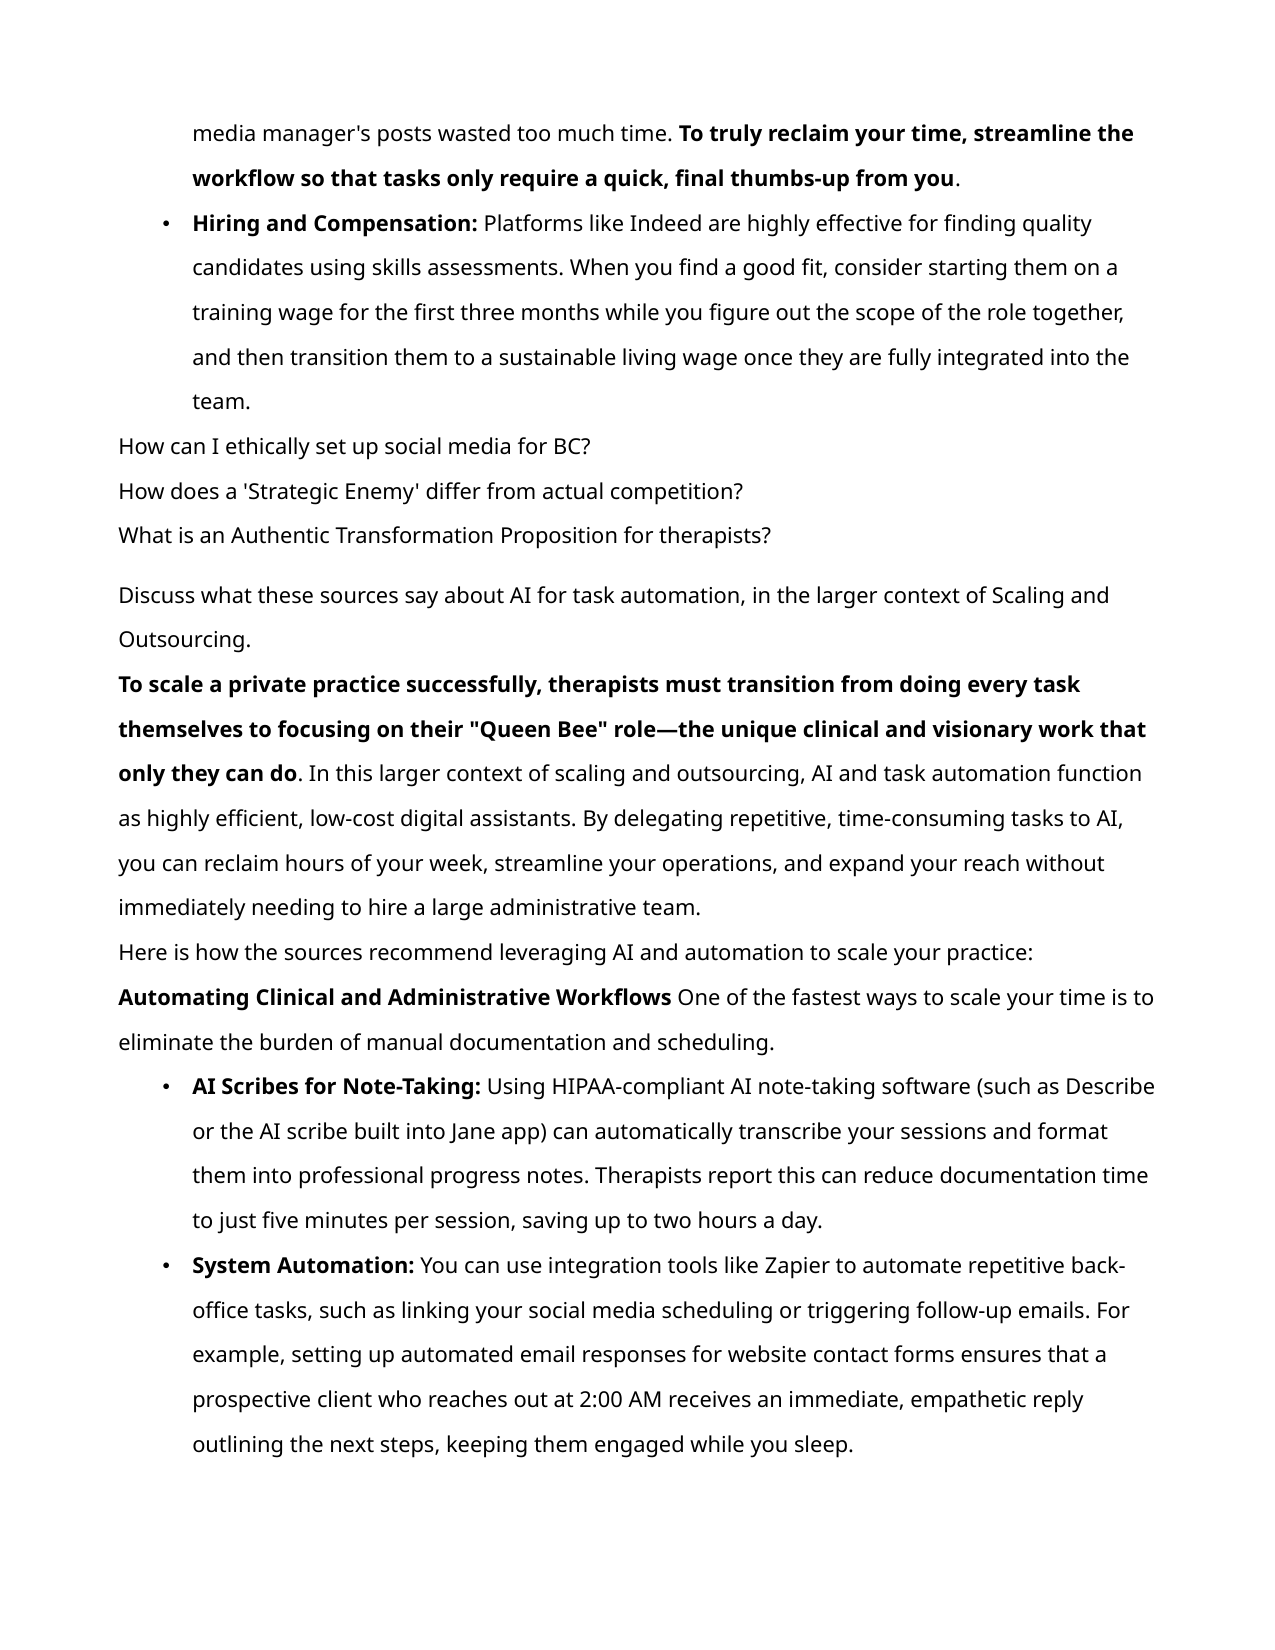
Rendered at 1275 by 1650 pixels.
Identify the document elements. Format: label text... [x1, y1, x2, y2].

list Hiring and Compensation: Platforms like Indeed are highly effective for finding quality candidates using skills assessments. When you find a good fit, consider starting them on a training wage for the first three months while you figure out the scope of the role together, and then transition them to a sustainable living wage once they are fully integrated into the team. [162, 207, 1157, 416]
list AI Scribes for Note-Taking: Using HIPAA-compliant AI note-taking software (such as Describe or the AI scribe built into Jane app) can automatically transcribe your sessions and format them into professional progress notes. Therapists report this can reduce documentation time to just five minutes per session, saving up to two hours a day. [162, 1071, 1157, 1235]
list System Automation: You can use integration tools like Zapier to automate repetitive back-office tasks, such as linking your social media scheduling or triggering follow-up emails. For example, setting up automated email responses for website contact forms ensures that a prospective client who reaches out at 2:00 AM receives an immediate, empathetic reply outlining the next steps, keeping them engaged while you sleep. [162, 1250, 1157, 1458]
text What is an Authentic Transformation Proposition for therapists? [118, 520, 1157, 550]
text To scale a private practice successfully, therapists must transition from doing every task themselves to focusing on their "Queen Bee" role—the unique clinical and visionary work that only they can do. In this larger context of scaling and outsourcing, AI and task automation function as highly efficient, low-cost digital assistants. By delegating repetitive, time-consuming tasks to AI, you can reclaim hours of your week, streamline your operations, and expand your reach without immediately needing to hire a large administrative team. [118, 669, 1157, 922]
text Automating Clinical and Administrative Workflows One of the fastest ways to scale your time is to eliminate the burden of manual documentation and scheduling. [118, 982, 1157, 1056]
text How does a 'Strategic Enemy' differ from actual competition? [118, 476, 1157, 505]
text How can I ethically set up social media for BC? [118, 431, 1157, 461]
text Discuss what these sources say about AI for task automation, in the larger context of Scaling and Outsourcing. [118, 579, 1157, 654]
text Here is how the sources recommend leveraging AI and automation to scale your practice: [118, 937, 1157, 967]
list media manager's posts wasted too much time. To truly reclaim your time, streamline the workflow so that tasks only require a quick, final thumbs-up from you. [162, 118, 1157, 193]
